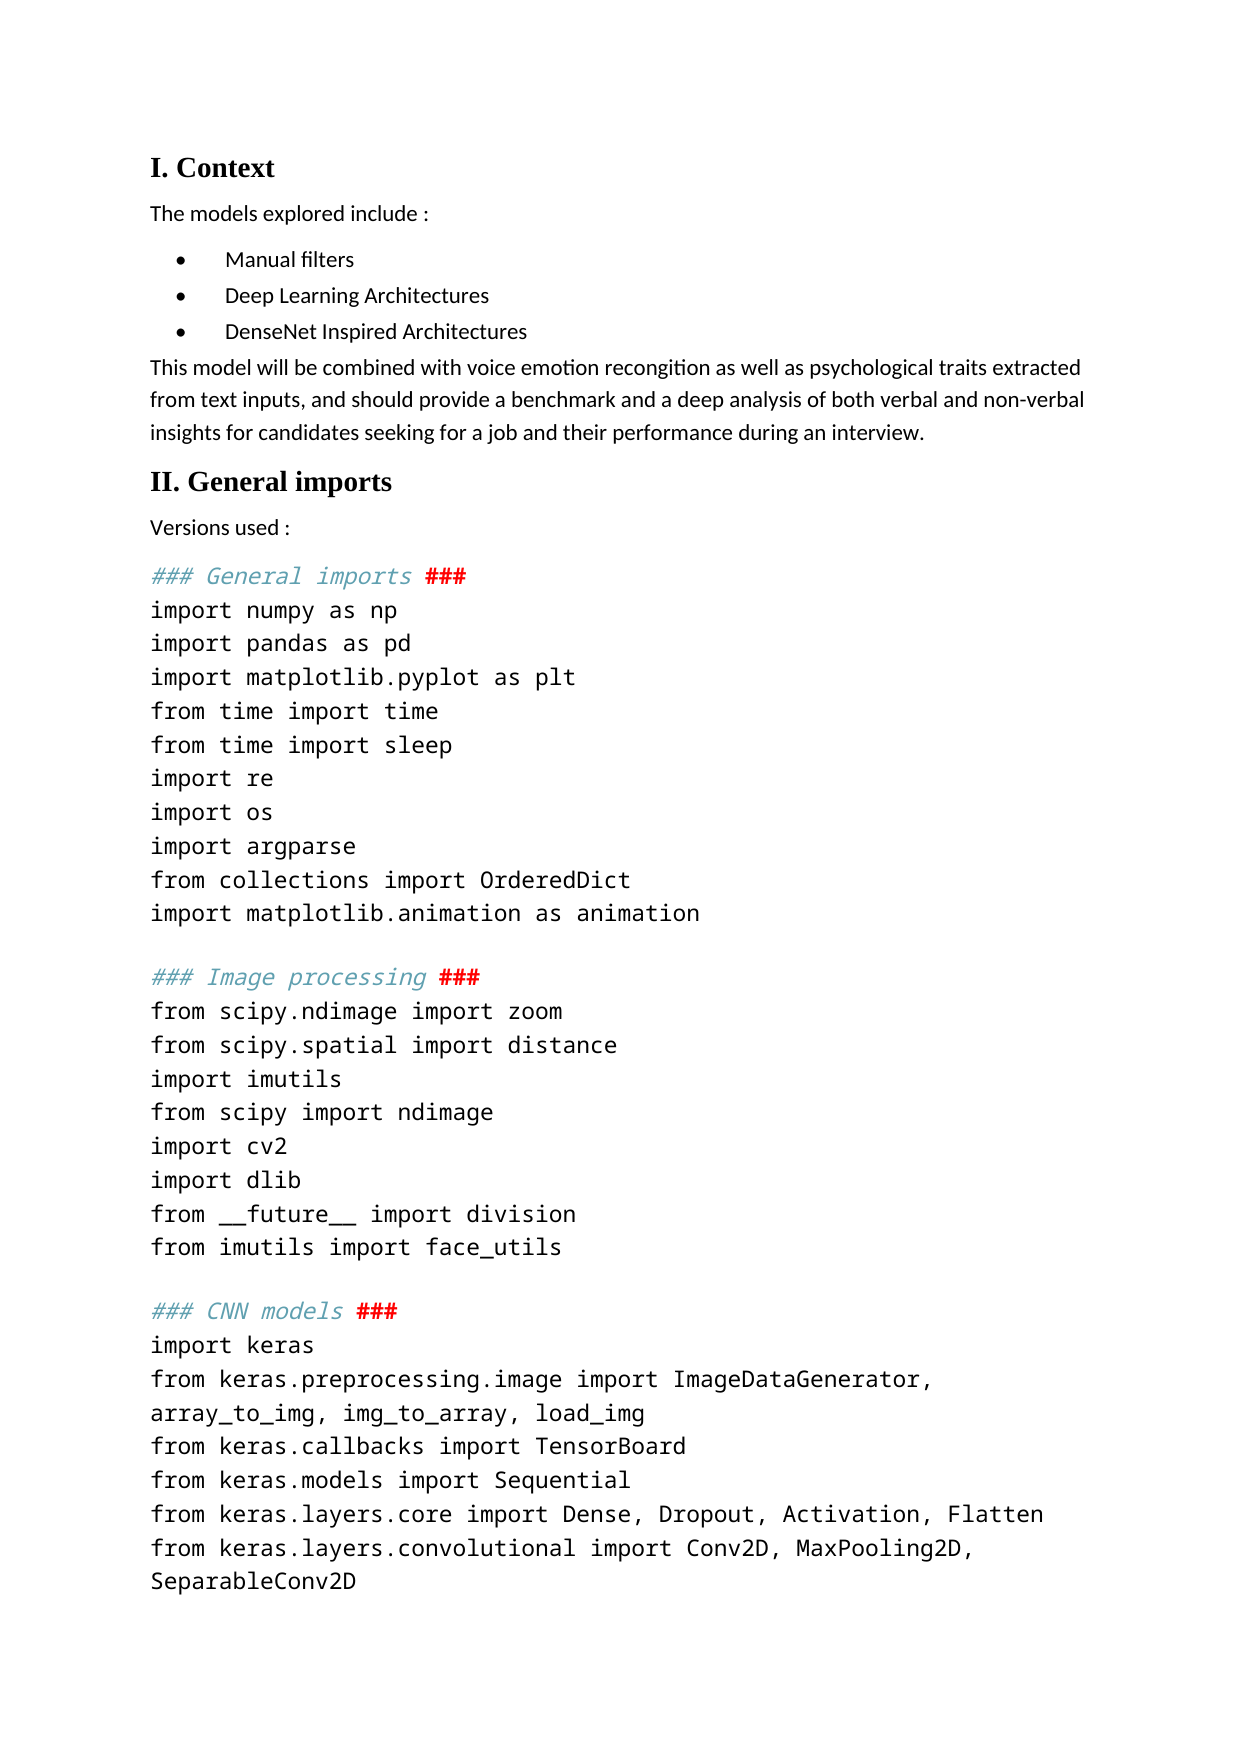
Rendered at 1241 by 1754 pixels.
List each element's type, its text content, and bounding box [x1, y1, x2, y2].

list DenseNet Inspired Architectures [175, 317, 1090, 345]
text This model will be combined with voice emotion recongition as well as psychological traits extracted from text inputs, and should provide a benchmark and a deep analysis of both verbal and non-verbal insights for candidates seeking for a job and their performance during an interview. [150, 353, 1090, 446]
list Manual filters [175, 245, 1090, 273]
subtitle I. Context [150, 150, 1090, 183]
text The models explored include : [150, 199, 1090, 227]
text ### General imports ### import numpy as np import pandas as pd import matplotlib.pyplot as plt from time import time from time import sleep import re import os import argparse from collections import OrderedDict import matplotlib.animation as animation ### Image processing ### from scipy.ndimage import zoom from scipy.spatial import distance import imutils from scipy import ndimage import cv2 import dlib from __future__ import division from imutils import face_utils ### CNN models ### import keras from keras.preprocessing.image import ImageDataGenerator, array_to_img, img_to_array, load_img from keras.callbacks import TensorBoard from keras.models import Sequential from keras.layers.core import Dense, Dropout, Activation, Flatten from keras.layers.convolutional import Conv2D, MaxPooling2D, SeparableConv2D [150, 560, 1090, 1596]
list Deep Learning Architectures [175, 281, 1090, 309]
subtitle II. General imports [150, 464, 1090, 498]
text Versions used : [150, 513, 1090, 541]
